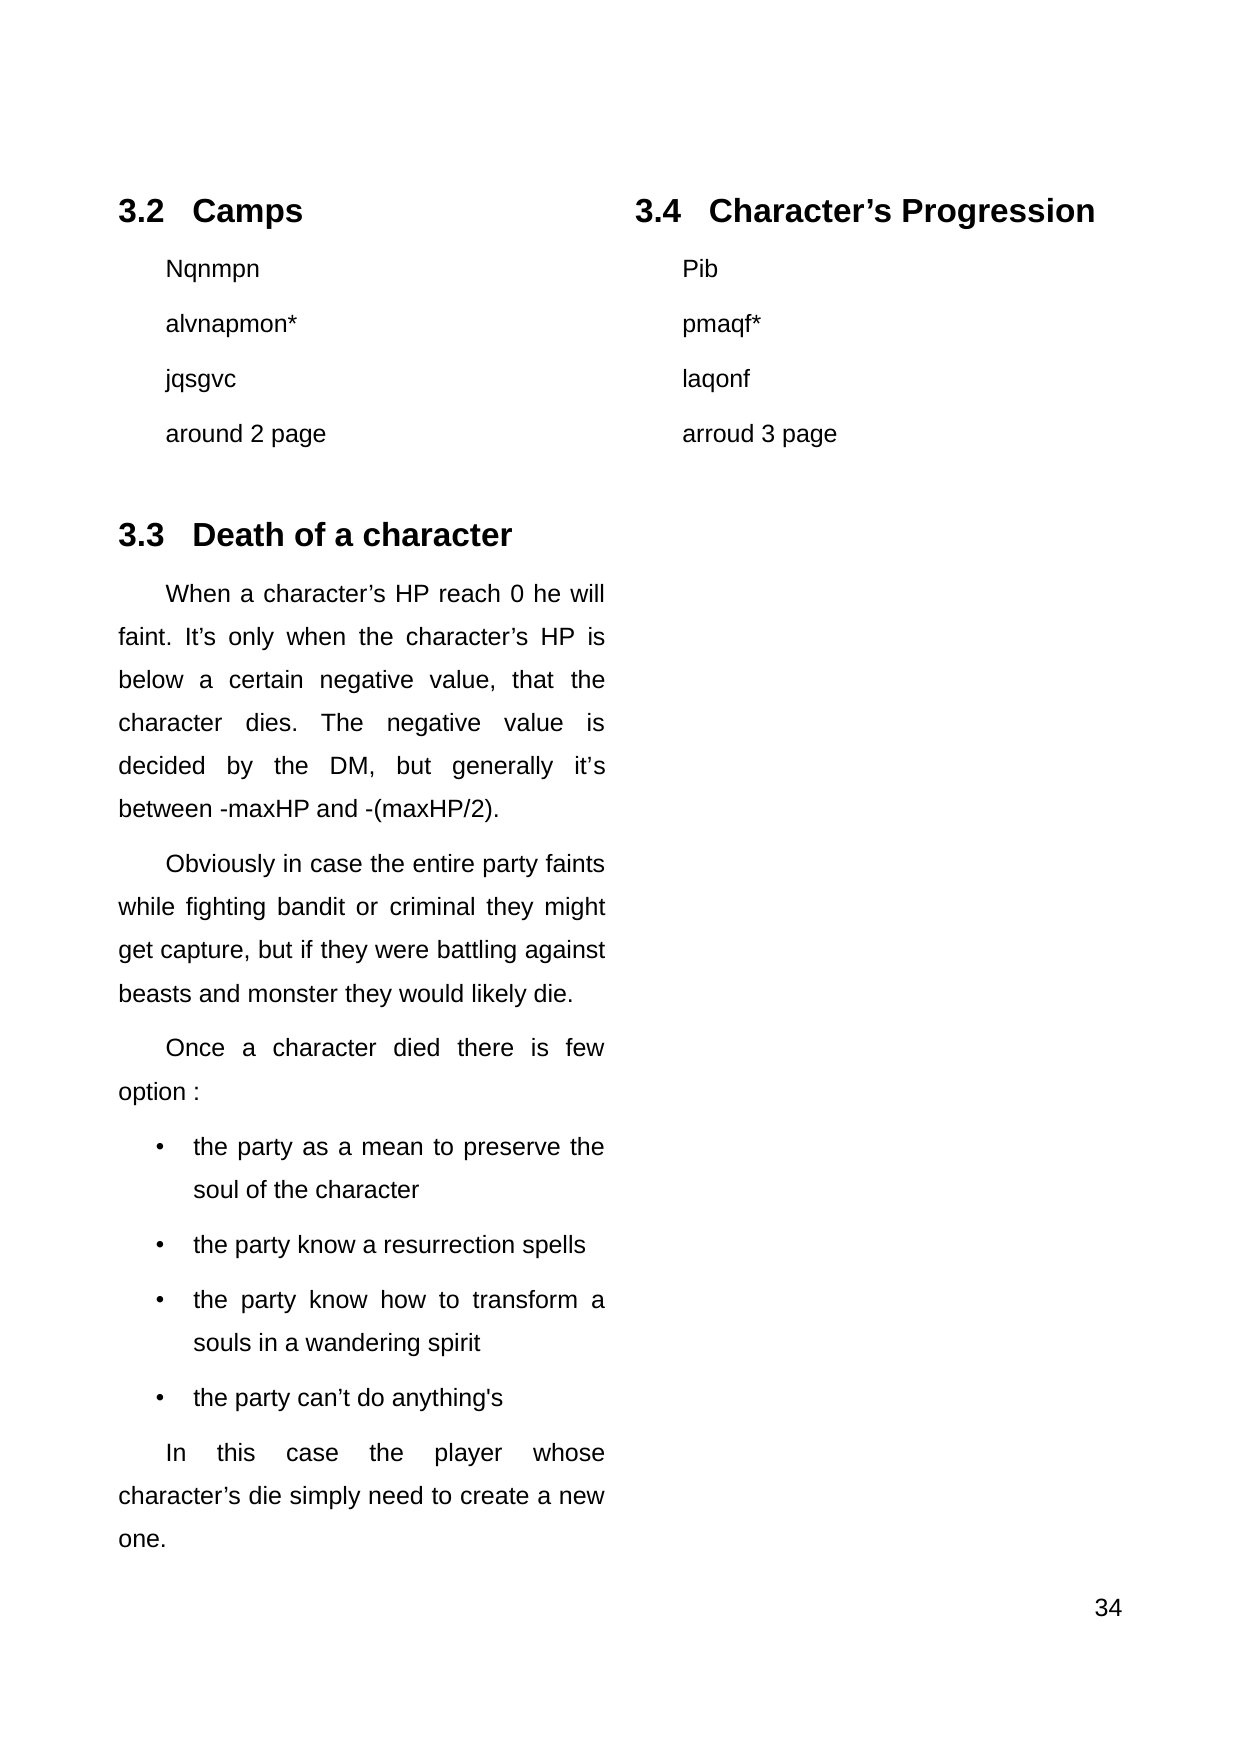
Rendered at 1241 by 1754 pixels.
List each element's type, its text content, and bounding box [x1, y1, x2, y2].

list the party can’t do anything's [156, 1383, 605, 1412]
text pmaqf* [635, 309, 1122, 338]
text laqonf [635, 364, 1122, 393]
subtitle Camps [118, 191, 605, 229]
list the party know a resurrection spells [156, 1229, 605, 1258]
list the party know how to transform a souls in a wandering spirit [156, 1284, 605, 1357]
text When a character’s HP reach 0 he will faint. It’s only when the character’s HP is below a certain negative value, that the character dies. The negative value is decided by the DM, but generally it’s between -maxHP and -(maxHP/2). [118, 579, 605, 823]
text In this case the player whose character’s die simply need to create a new one. [118, 1438, 605, 1553]
text Nqnmpn [118, 254, 605, 283]
text around 2 page [118, 419, 605, 448]
list the party as a mean to preserve the soul of the character [156, 1131, 605, 1203]
text Obviously in case the entire party faints while fighting bandit or criminal they might get capture, but if they were battling against beasts and monster they would likely die. [118, 849, 605, 1007]
text Pib [635, 254, 1122, 283]
subtitle Character’s Progression [635, 191, 1122, 229]
text jqsgvc [118, 364, 605, 393]
text arroud 3 page [635, 419, 1122, 448]
subtitle Death of a character [118, 515, 605, 553]
text alvnapmon* [118, 309, 605, 338]
text Once a character died there is few option : [118, 1033, 605, 1105]
